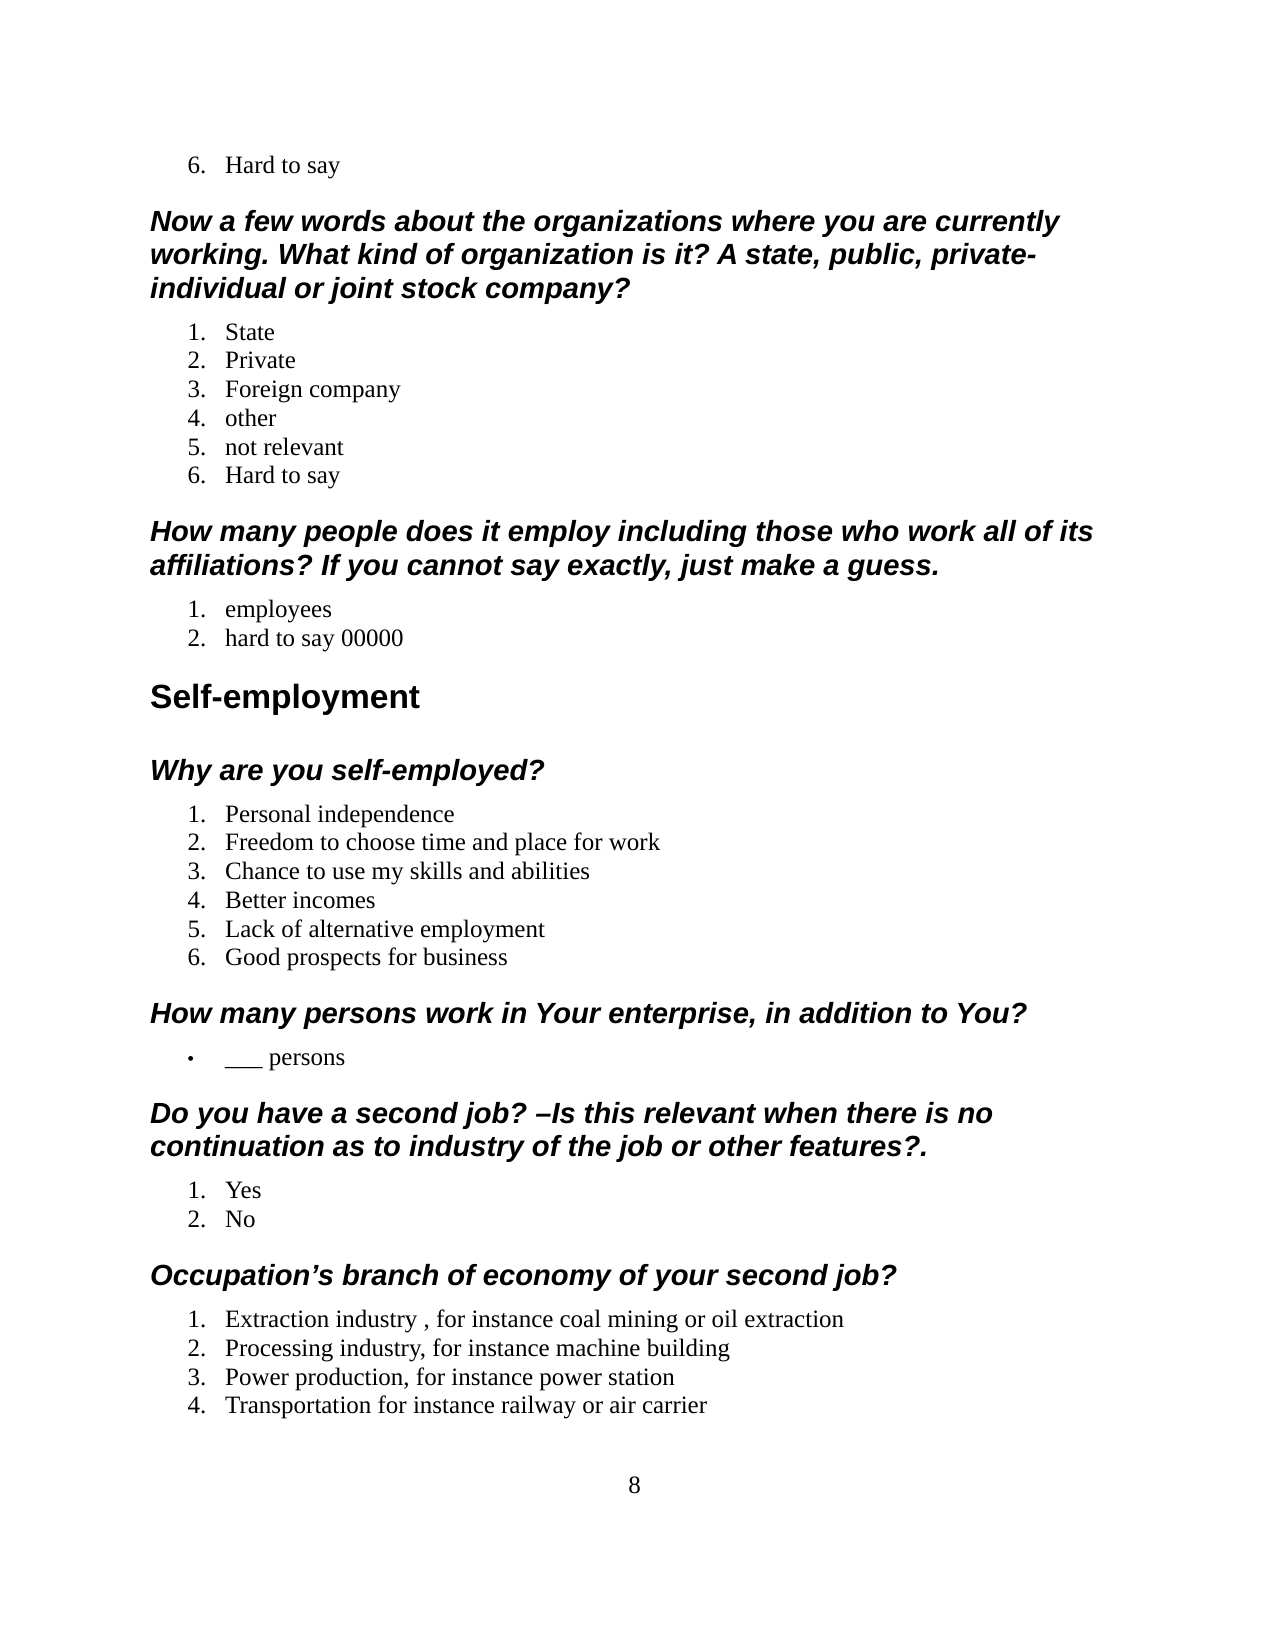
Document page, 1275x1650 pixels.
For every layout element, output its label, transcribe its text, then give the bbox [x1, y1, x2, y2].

list ___ persons [187, 1042, 1125, 1071]
list Processing industry, for instance machine building [187, 1333, 1125, 1362]
list Transportation for instance railway or air carrier [187, 1390, 1125, 1419]
list Good prospects for business [187, 942, 1125, 971]
subtitle Occupation’s branch of economy of your second job? [150, 1258, 1125, 1292]
list Foreign company [187, 374, 1125, 403]
list Hard to say [187, 150, 1125, 179]
list not relevant [187, 432, 1125, 461]
list No [187, 1204, 1125, 1233]
subtitle How many persons work in Your enterprise, in addition to You? [150, 996, 1125, 1030]
subtitle Now a few words about the organizations where you are currently working. What kind of organization is it? A state, public, private-individual or joint stock company? [150, 204, 1125, 304]
list employees [187, 594, 1125, 623]
list Chance to use my skills and abilities [187, 856, 1125, 885]
list State [187, 317, 1125, 346]
list Power production, for instance power station [187, 1362, 1125, 1390]
list Personal independence [187, 799, 1125, 827]
list Freedom to choose time and place for work [187, 827, 1125, 856]
list Better incomes [187, 885, 1125, 914]
list other [187, 403, 1125, 432]
list Yes [187, 1176, 1125, 1204]
list Private [187, 346, 1125, 374]
subtitle Self-employment [150, 676, 1125, 715]
list Lack of alternative employment [187, 914, 1125, 942]
subtitle Why are you self-employed? [150, 753, 1125, 786]
list Extraction industry , for instance coal mining or oil extraction [187, 1304, 1125, 1333]
list Hard to say [187, 461, 1125, 489]
subtitle Do you have a second job? –Is this relevant when there is no continuation as to industry of the job or other features?. [150, 1096, 1125, 1163]
list hard to say 00000 [187, 623, 1125, 651]
subtitle How many people does it employ including those who work all of its affiliations? If you cannot say exactly, just make a guess. [150, 514, 1125, 581]
